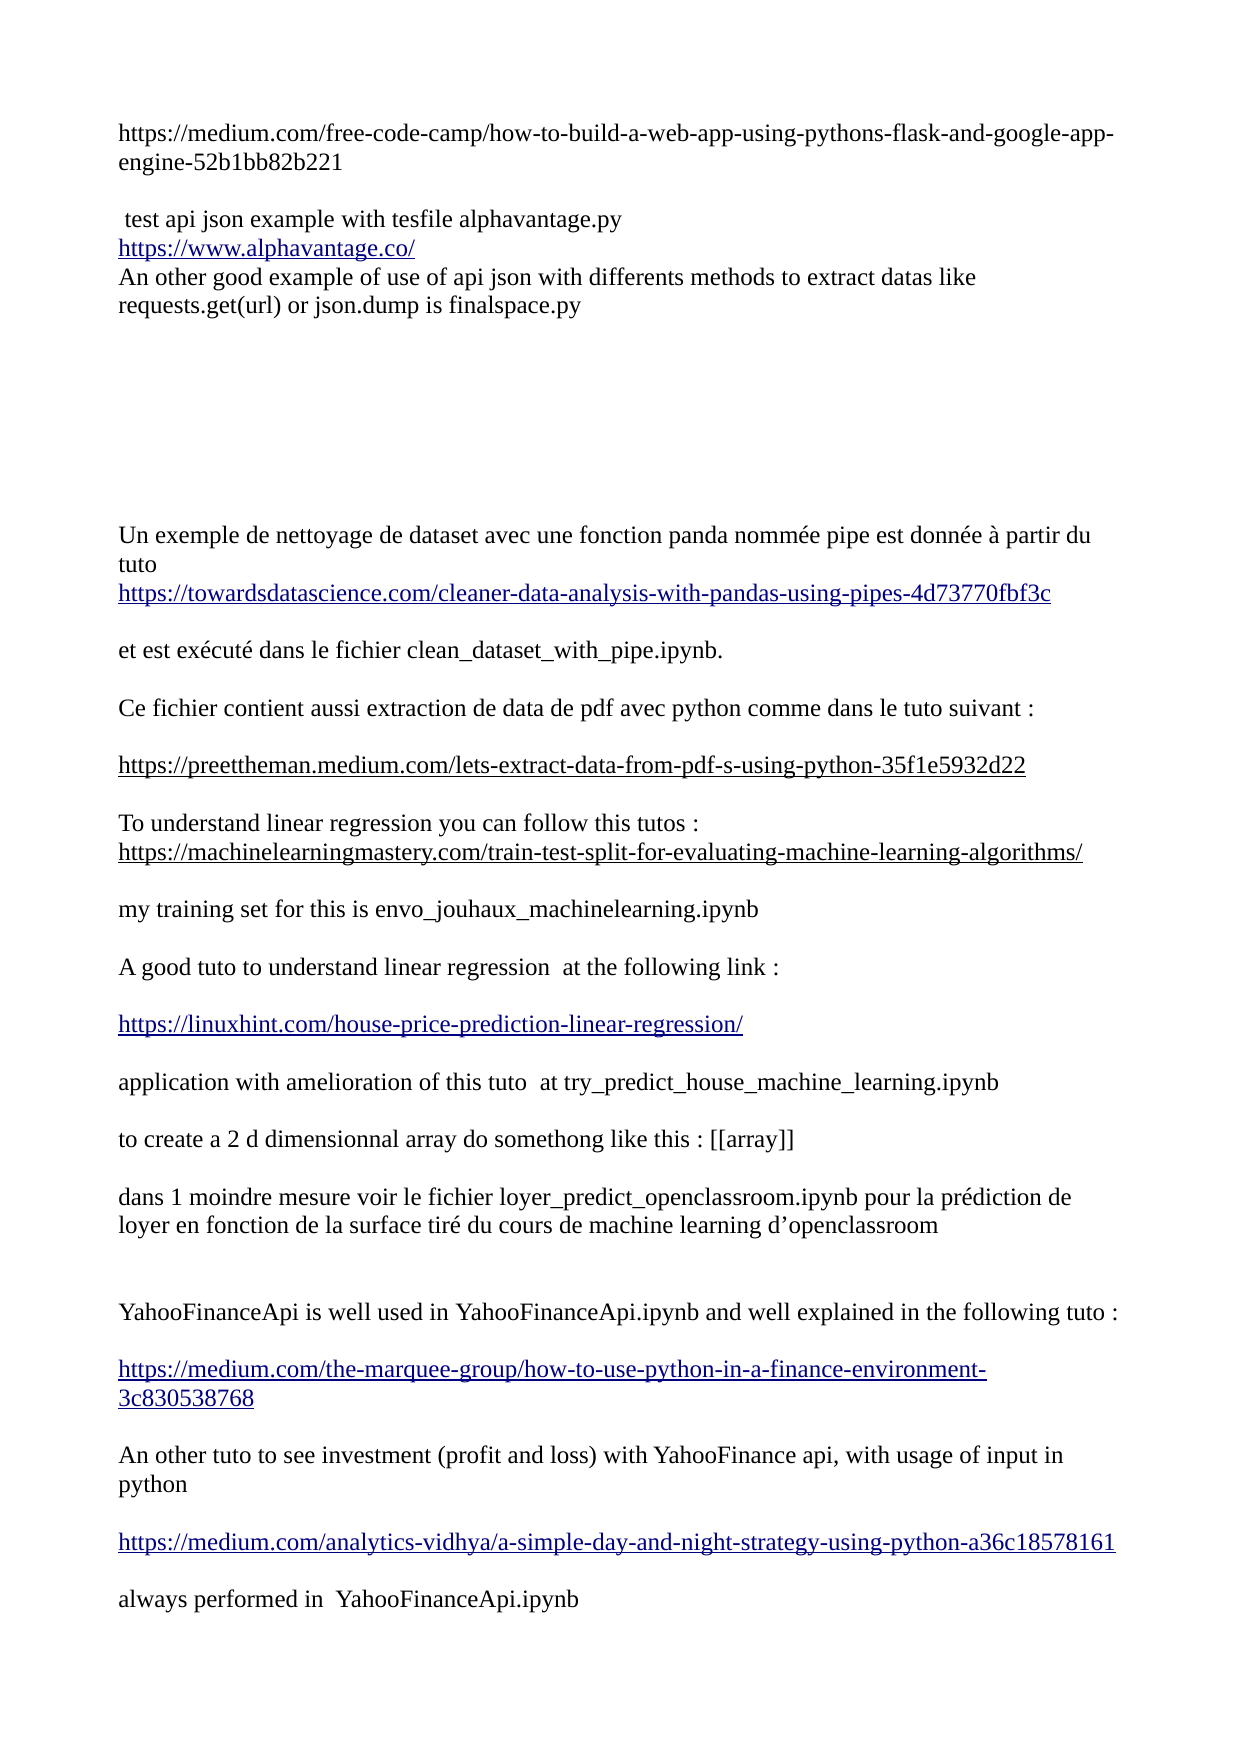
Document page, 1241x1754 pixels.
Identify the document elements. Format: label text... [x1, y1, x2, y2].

text application with amelioration of this tuto at try_predict_house_machine_learning.ipynb [118, 1067, 1122, 1096]
text Ce fichier contient aussi extraction de data de pdf avec python comme dans le tuto suivant : [118, 693, 1122, 722]
text https://machinelearningmastery.com/train-test-split-for-evaluating-machine-learning-algorithms/ [118, 837, 1122, 866]
text https://medium.com/analytics-vidhya/a-simple-day-and-night-strategy-using-python-a36c18578161 [118, 1527, 1122, 1556]
text https://towardsdatascience.com/cleaner-data-analysis-with-pandas-using-pipes-4d73770fbf3c [118, 578, 1122, 607]
text my training set for this is envo_jouhaux_machinelearning.ipynb [118, 894, 1122, 923]
text To understand linear regression you can follow this tutos : [118, 808, 1122, 837]
text A good tuto to understand linear regression at the following link : [118, 952, 1122, 981]
text YahooFinanceApi is well used in YahooFinanceApi.ipynb and well explained in the following tuto : [118, 1297, 1122, 1326]
text always performed in YahooFinanceApi.ipynb [118, 1584, 1122, 1613]
text Un exemple de nettoyage de dataset avec une fonction panda nommée pipe est donnée à partir du tuto [118, 521, 1122, 578]
text test api json example with tesfile alphavantage.py [118, 204, 1122, 233]
text An other tuto to see investment (profit and loss) with YahooFinance api, with usage of input in python [118, 1441, 1122, 1498]
text An other good example of use of api json with differents methods to extract datas like requests.get(url) or json.dump is finalspace.py [118, 262, 1122, 319]
text https://linuxhint.com/house-price-prediction-linear-regression/ [118, 1009, 1122, 1038]
text to create a 2 d dimensionnal array do somethong like this : [[array]] [118, 1124, 1122, 1153]
text https://medium.com/free-code-camp/how-to-build-a-web-app-using-pythons-flask-and-google-app-engine-52b1bb82b221 [118, 118, 1122, 176]
text https://www.alphavantage.co/ [118, 233, 1122, 262]
text et est exécuté dans le fichier clean_dataset_with_pipe.ipynb. [118, 636, 1122, 664]
text https://preettheman.medium.com/lets-extract-data-from-pdf-s-using-python-35f1e5932d22 [118, 751, 1122, 779]
text dans 1 moindre mesure voir le fichier loyer_predict_openclassroom.ipynb pour la prédiction de loyer en fonction de la surface tiré du cours de machine learning d’openclassroom [118, 1182, 1122, 1239]
text https://medium.com/the-marquee-group/how-to-use-python-in-a-finance-environment-3c830538768 [118, 1354, 1122, 1412]
